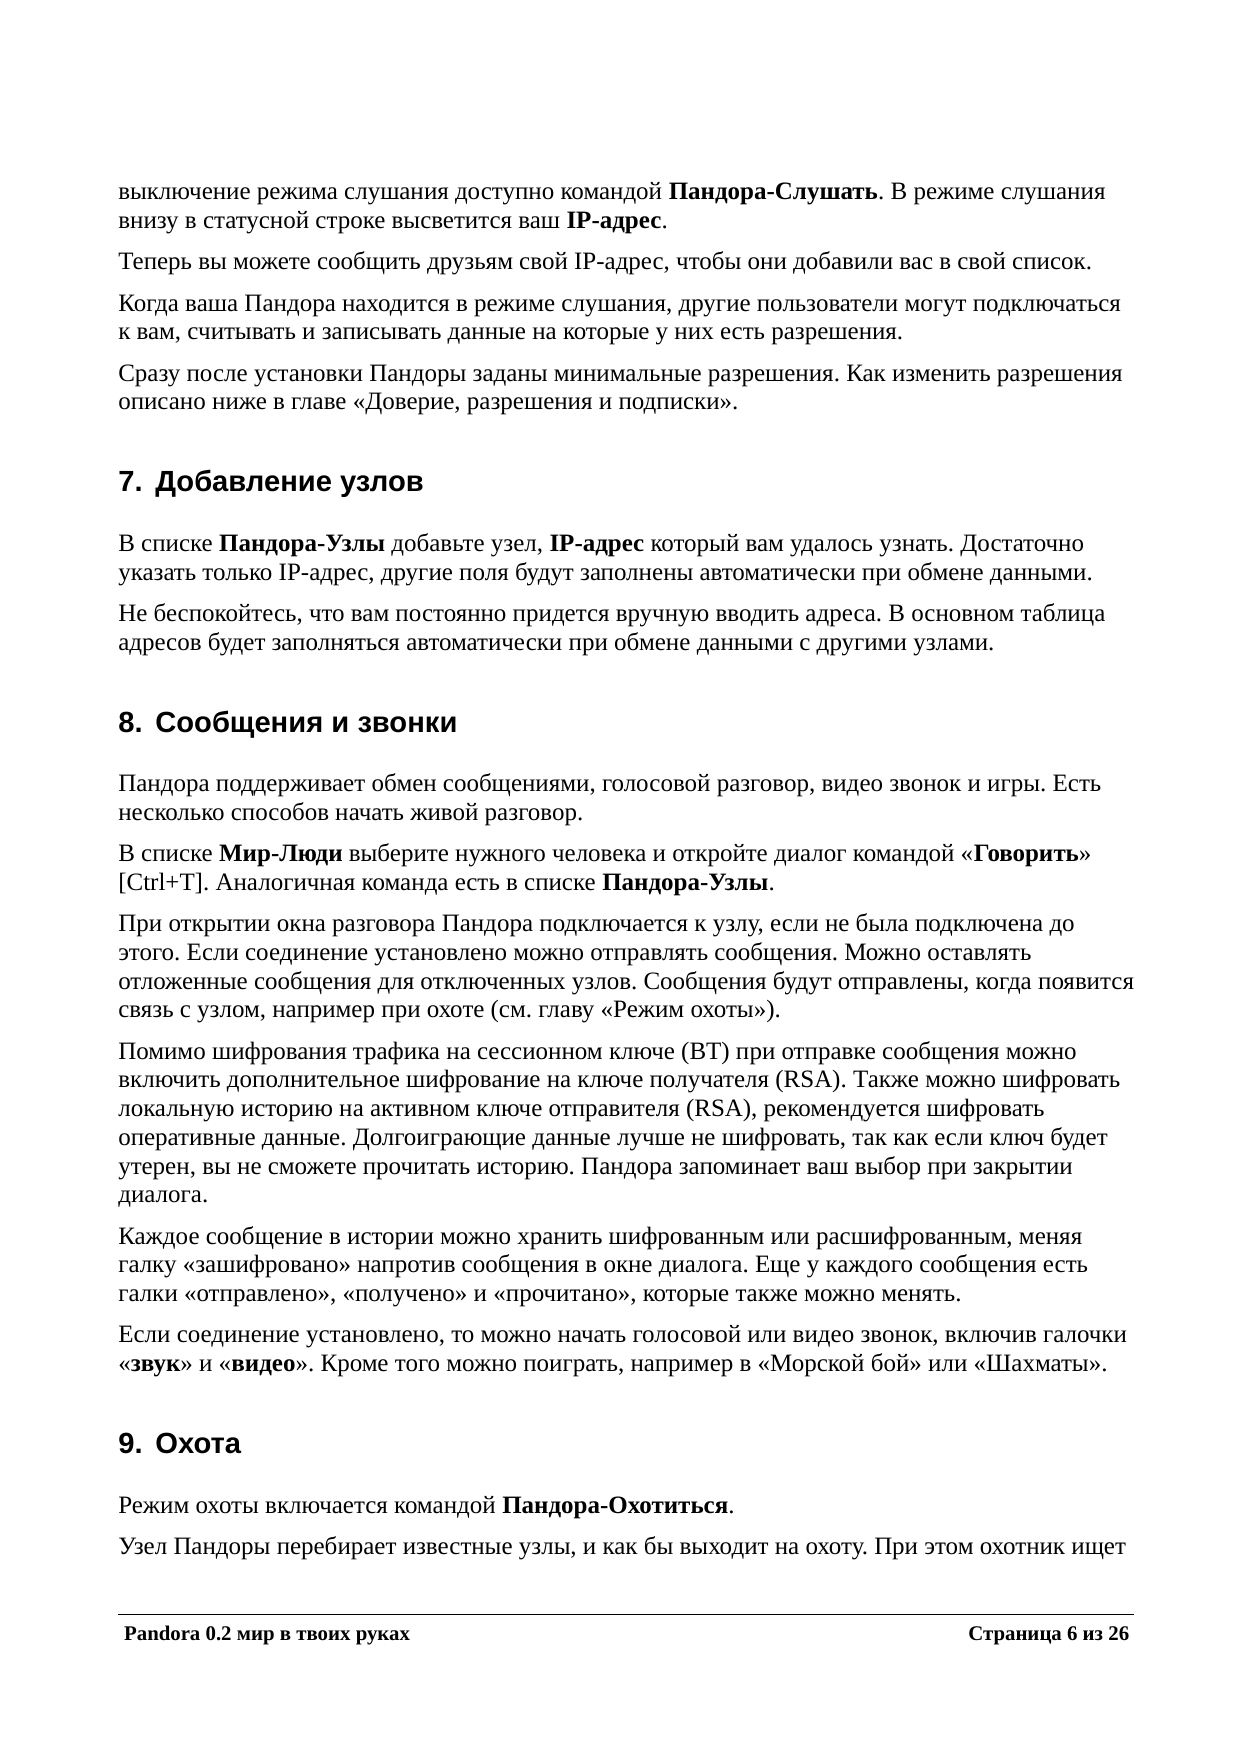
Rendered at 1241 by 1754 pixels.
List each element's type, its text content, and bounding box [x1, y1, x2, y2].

text выключение режима слушания доступно командой Пандора-Слушать. В режиме слушания внизу в статусной строке высветится ваш IP-адрес. [118, 176, 1134, 234]
subtitle Сообщения и звонки [118, 704, 1134, 738]
subtitle Добавление узлов [118, 464, 1134, 498]
text Когда ваша Пандора находится в режиме слушания, другие пользователи могут подключаться к вам, считывать и записывать данные на которые у них есть разрешения. [118, 288, 1134, 345]
text Помимо шифрования трафика на сессионном ключе (BT) при отправке сообщения можно включить дополнительное шифрование на ключе получателя (RSA). Также можно шифровать локальную историю на активном ключе отправителя (RSA), рекомендуется шифровать оперативные данные. Долгоиграющие данные лучше не шифровать, так как если ключ будет утерен, вы не сможете прочитать историю. Пандора запоминает ваш выбор при закрытии диалога. [118, 1036, 1134, 1208]
subtitle Охота [118, 1426, 1134, 1460]
text При открытии окна разговора Пандора подключается к узлу, если не была подключена до этого. Если соединение установлено можно отправлять сообщения. Можно оставлять отложенные сообщения для отключенных узлов. Сообщения будут отправлены, когда появится связь с узлом, например при охоте (см. главу «Режим охоты»). [118, 908, 1134, 1023]
text В списке Пандора-Узлы добавьте узел, IP-адрес который вам удалось узнать. Достаточно указать только IP-адрес, другие поля будут заполнены автоматически при обмене данными. [118, 528, 1134, 585]
text Каждое сообщение в истории можно хранить шифрованным или расшифрованным, меняя галку «зашифровано» напротив сообщения в окне диалога. Еще у каждого сообщения есть галки «отправлено», «получено» и «прочитано», которые также можно менять. [118, 1221, 1134, 1307]
text Узел Пандоры перебирает известные узлы, и как бы выходит на охоту. При этом охотник ищет [118, 1531, 1134, 1560]
text Сразу после установки Пандоры заданы минимальные разрешения. Как изменить разрешения описано ниже в главе «Доверие, разрешения и подписки». [118, 358, 1134, 415]
text Пандора поддерживает обмен сообщениями, голосовой разговор, видео звонок и игры. Есть несколько способов начать живой разговор. [118, 768, 1134, 826]
text Не беспокойтесь, что вам постоянно придется вручную вводить адреса. В основном таблица адресов будет заполняться автоматически при обмене данными с другими узлами. [118, 598, 1134, 655]
text Если соединение установлено, то можно начать голосовой или видео звонок, включив галочки «звук» и «видео». Кроме того можно поиграть, например в «Морской бой» или «Шахматы». [118, 1319, 1134, 1377]
text Режим охоты включается командой Пандора-Охотиться. [118, 1490, 1134, 1518]
text Теперь вы можете сообщить друзьям свой IP-адрес, чтобы они добавили вас в свой список. [118, 246, 1134, 275]
text В списке Мир-Люди выберите нужного человека и откройте диалог командой «Говорить» [Ctrl+T]. Аналогичная команда есть в списке Пандора-Узлы. [118, 838, 1134, 896]
